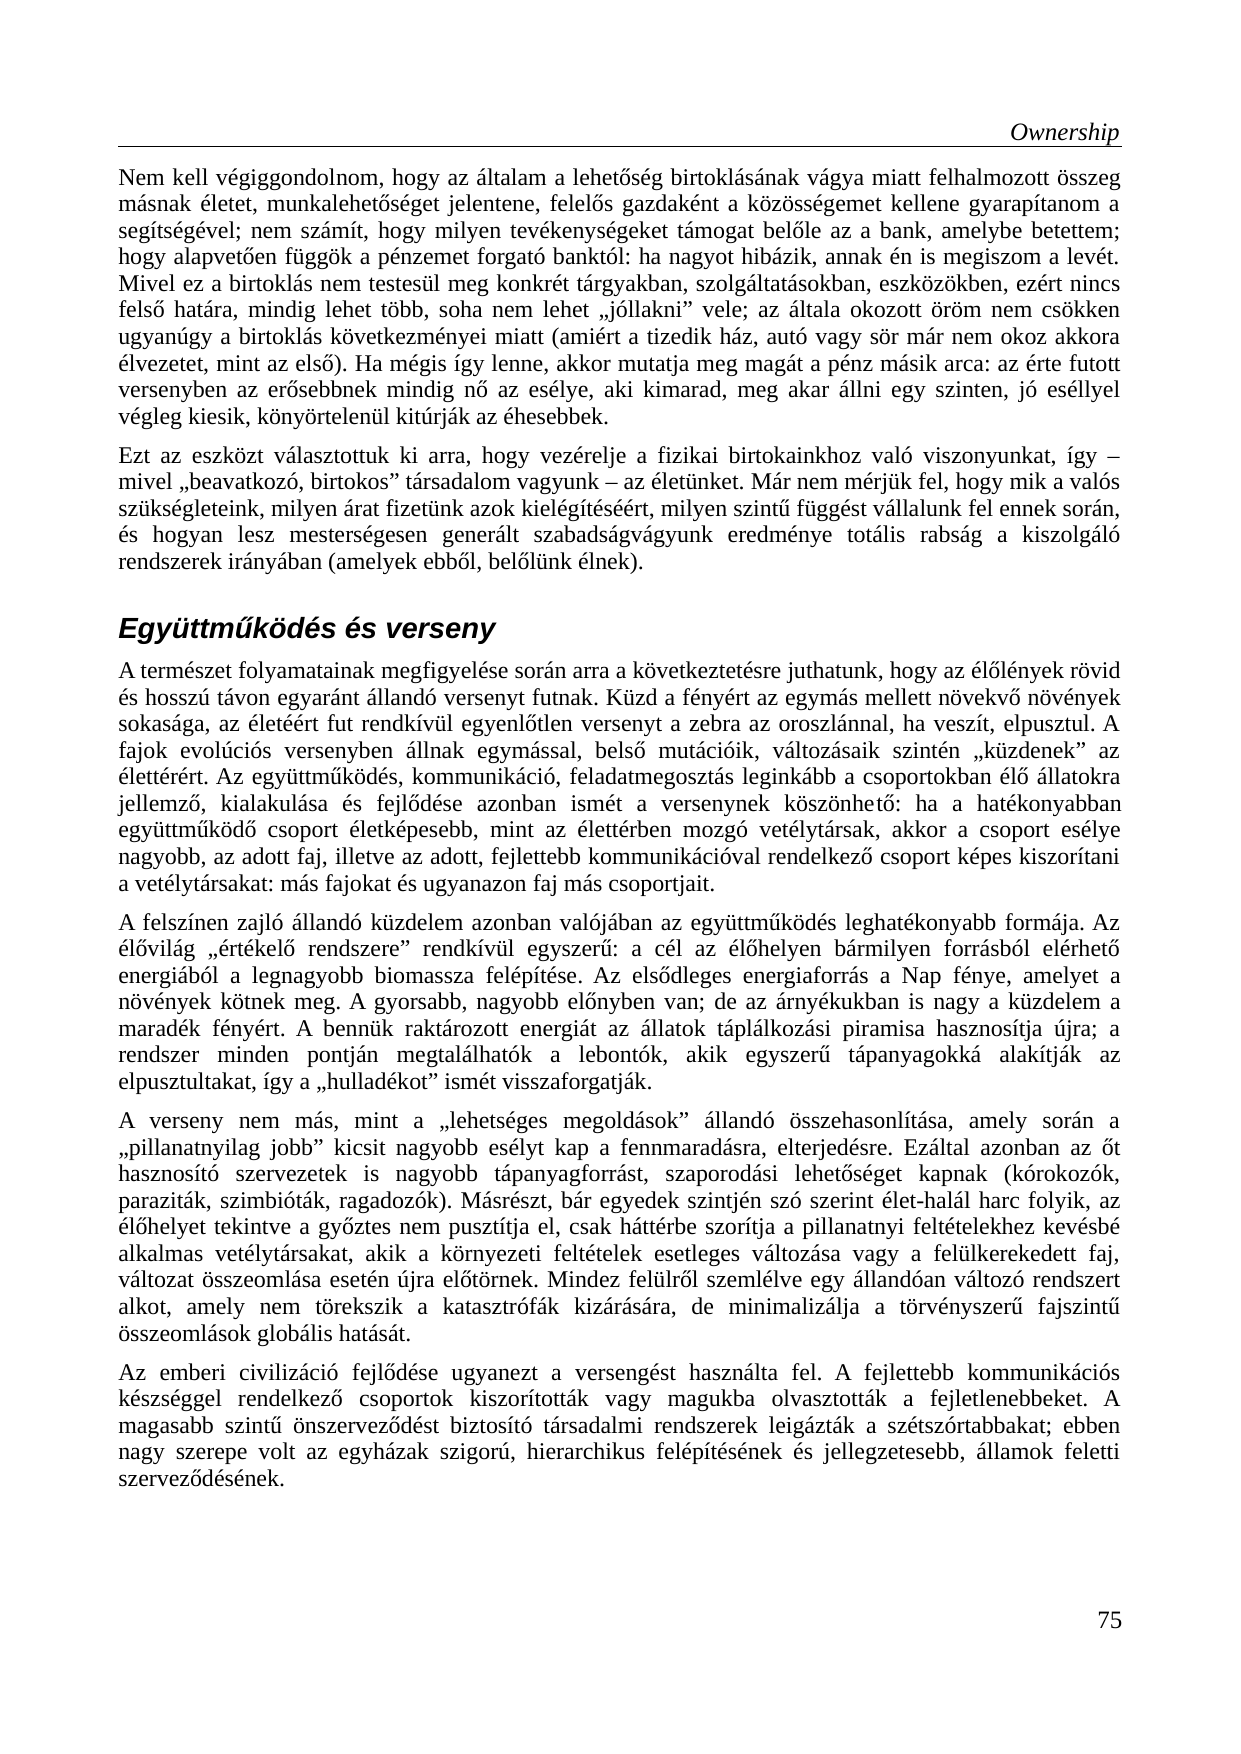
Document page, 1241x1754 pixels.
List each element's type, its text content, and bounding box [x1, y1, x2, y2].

text A verseny nem más, mint a „lehetséges megoldások” állandó összehasonlítása, amely során a „pillanatnyilag jobb” kicsit nagyobb esélyt kap a fennmaradásra, elterjedésre. Ezáltal azonban az őt hasznosító szervezetek is nagyobb tápanyagforrást, szaporodási lehetőséget kapnak (kórokozók, paraziták, szimbióták, ragadozók). Másrészt, bár egyedek szintjén szó szerint élet-halál harc folyik, az élőhelyet tekintve a győztes nem pusztítja el, csak háttérbe szorítja a pillanatnyi feltételekhez kevésbé alkalmas vetélytársakat, akik a környezeti feltételek esetleges változása vagy a felülkerekedett faj, változat összeomlása esetén újra előtörnek. Mindez felülről szemlélve egy állandóan változó rendszert alkot, amely nem törekszik a katasztrófák kizárására, de minimalizálja a törvényszerű fajszintű összeomlások globális hatását. [118, 1107, 1122, 1346]
text Az emberi civilizáció fejlődése ugyanezt a versengést használta fel. A fejlettebb kommunikációs készséggel rendelkező csoportok kiszorították vagy magukba olvasztották a fejletlenebbeket. A magasabb szintű önszerveződést biztosító társadalmi rendszerek leigázták a szétszórtabbakat; ebben nagy szerepe volt az egyházak szigorú, hierarchikus felépítésének és jellegzetesebb, államok feletti szerveződésének. [118, 1359, 1122, 1492]
text A természet folyamatainak megfigyelése során arra a következtetésre juthatunk, hogy az élőlények rövid és hosszú távon egyaránt állandó versenyt futnak. Küzd a fényért az egymás mellett növekvő növények sokasága, az életéért fut rendkívül egyenlőtlen versenyt a zebra az oroszlánnal, ha veszít, elpusztul. A fajok evolúciós versenyben állnak egymással, belső mutációik, változásaik szintén „küzdenek” az élettérért. Az együttműködés, kommunikáció, feladatmegosztás leginkább a csoportokban élő állatokra jellemző, kialakulása és fejlődése azonban ismét a versenynek köszönhe­tő: ha a hatékonyabban együttműködő csoport életképesebb, mint az élettérben mozgó vetélytársak, akkor a csoport esélye nagyobb, az adott faj, illetve az adott, fejlettebb kommunikációval rendelkező csoport képes kiszorítani a vetélytársakat: más fajokat és ugyanazon faj más csoportjait. [118, 657, 1122, 896]
text Nem kell végiggondol­nom, hogy az általam a lehetőség birtoklásának vágya miatt felhalmozott összeg másnak életet, munkalehetőséget jelentene, felelős gazdaként a közösségemet kellene gyarapítanom a segítségével; nem számít, hogy milyen tevékenységeket támogat belőle az a bank, amelybe betettem; hogy alapvetően függök a pénzemet forgató banktól: ha nagyot hibázik, annak én is megiszom a levét. Mivel ez a birtoklás nem testesül meg konkrét tárgyakban, szolgáltatásokban, eszközökben, ezért nincs felső határa, mindig lehet több, soha nem lehet „jóllakni” vele; az általa okozott öröm nem csökken ugyanúgy a birtoklás következményei miatt (amiért a tizedik ház, autó vagy sör már nem okoz akkora élvezetet, mint az első). Ha mégis így lenne, akkor mutatja meg magát a pénz másik arca: az érte futott versenyben az erősebbnek mindig nő az esélye, aki kimarad, meg akar állni egy szinten, jó eséllyel végleg kiesik, könyörtelenül kitúrják az éhesebbek. [118, 164, 1122, 429]
subtitle Együttműködés és verseny [118, 612, 1122, 645]
text A felszínen zajló állandó küzdelem azonban valójában az együttműködés leghatékonyabb formája. Az élővilág „értékelő rendszere” rendkívül egyszerű: a cél az élőhelyen bármilyen forrásból elérhető energiából a legnagyobb biomassza felépítése. Az elsődleges energiaforrás a Nap fénye, amelyet a növények kötnek meg. A gyorsabb, nagyobb előnyben van; de az árnyékukban is nagy a küzdelem a maradék fényért. A bennük raktározott energiát az állatok táplálkozási piramisa hasznosítja újra; a rendszer minden pontján megtalálhatók a lebontók, akik egyszerű tápanyagokká alakítják az elpusztultakat, így a „hulladékot” ismét visszaforgatják. [118, 909, 1122, 1095]
text Ezt az eszközt választottuk ki arra, hogy vezérelje a fizikai birtokainkhoz való viszonyunkat, így – mivel „beavatkozó, birtokos” társadalom vagyunk – az életünket. Már nem mérjük fel, hogy mik a valós szükségleteink, milyen árat fizetünk azok kielégítéséért, milyen szintű függést vállalunk fel ennek során, és hogyan lesz mesterségesen generált szabadságvágyunk eredménye totális rabság a kiszolgáló rendszerek irányában (amelyek ebből, belőlünk élnek). [118, 442, 1122, 574]
